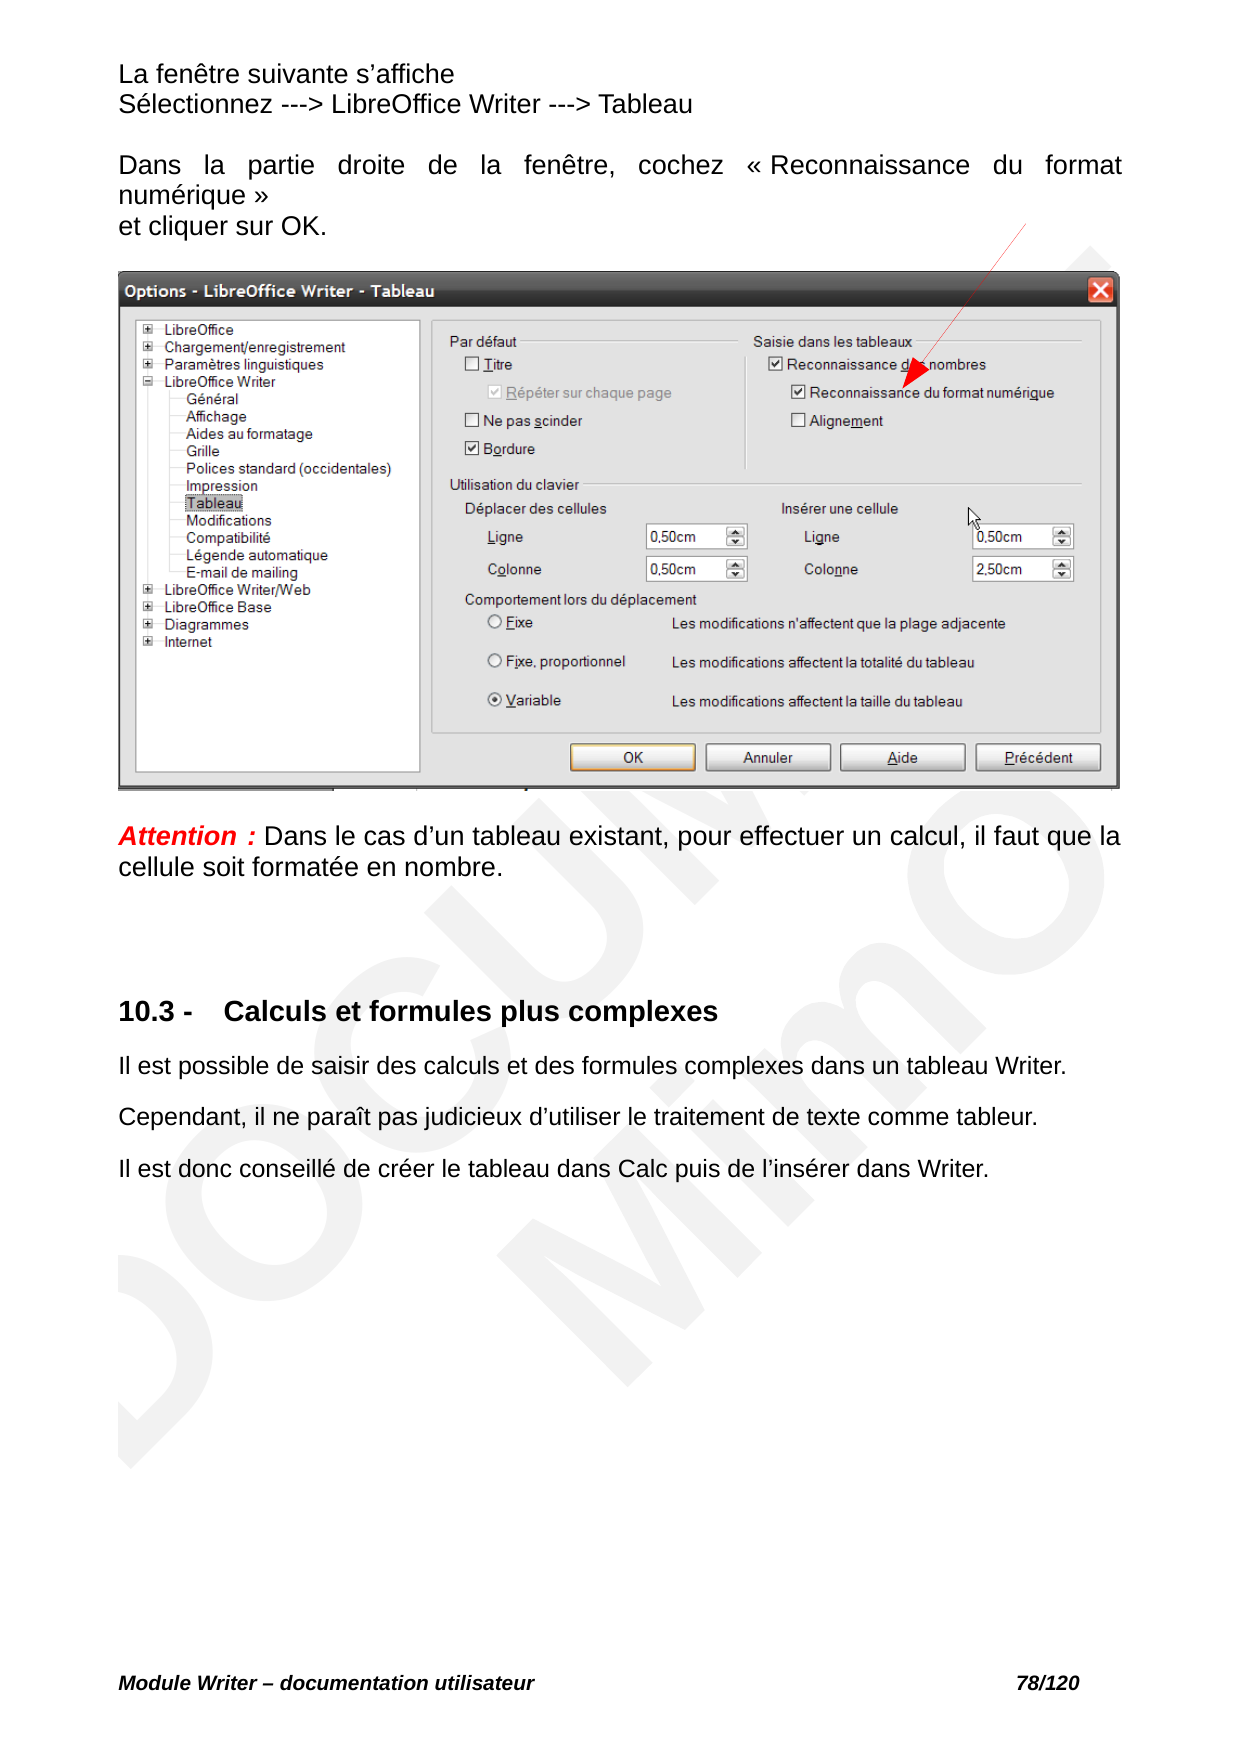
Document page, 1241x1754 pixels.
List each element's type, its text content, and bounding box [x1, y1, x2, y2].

picture [118, 271, 1123, 791]
text Cependant, il ne paraît pas judicieux d’utiliser le traitement de texte comme tableur. [118, 1103, 1122, 1131]
text Attention : Dans le cas d’un tableau existant, pour effectuer un calcul, il faut que la cellule soit formatée en nombre. [118, 821, 1122, 882]
text et cliquer sur OK. [118, 211, 1122, 241]
subtitle Calculs et formules plus complexes [118, 995, 1122, 1028]
text La fenêtre suivante s’affiche [118, 59, 1122, 89]
text Dans la partie droite de la fenêtre, cochez « Reconnaissance du format numérique » [118, 150, 1122, 211]
text Il est possible de saisir des calculs et des formules complexes dans un tableau Writer. [118, 1051, 1122, 1079]
text Il est donc conseillé de créer le tableau dans Calc puis de l’insérer dans Writer. [118, 1154, 1122, 1182]
text Sélectionnez ---> LibreOffice Writer ---> Tableau [118, 89, 1122, 120]
